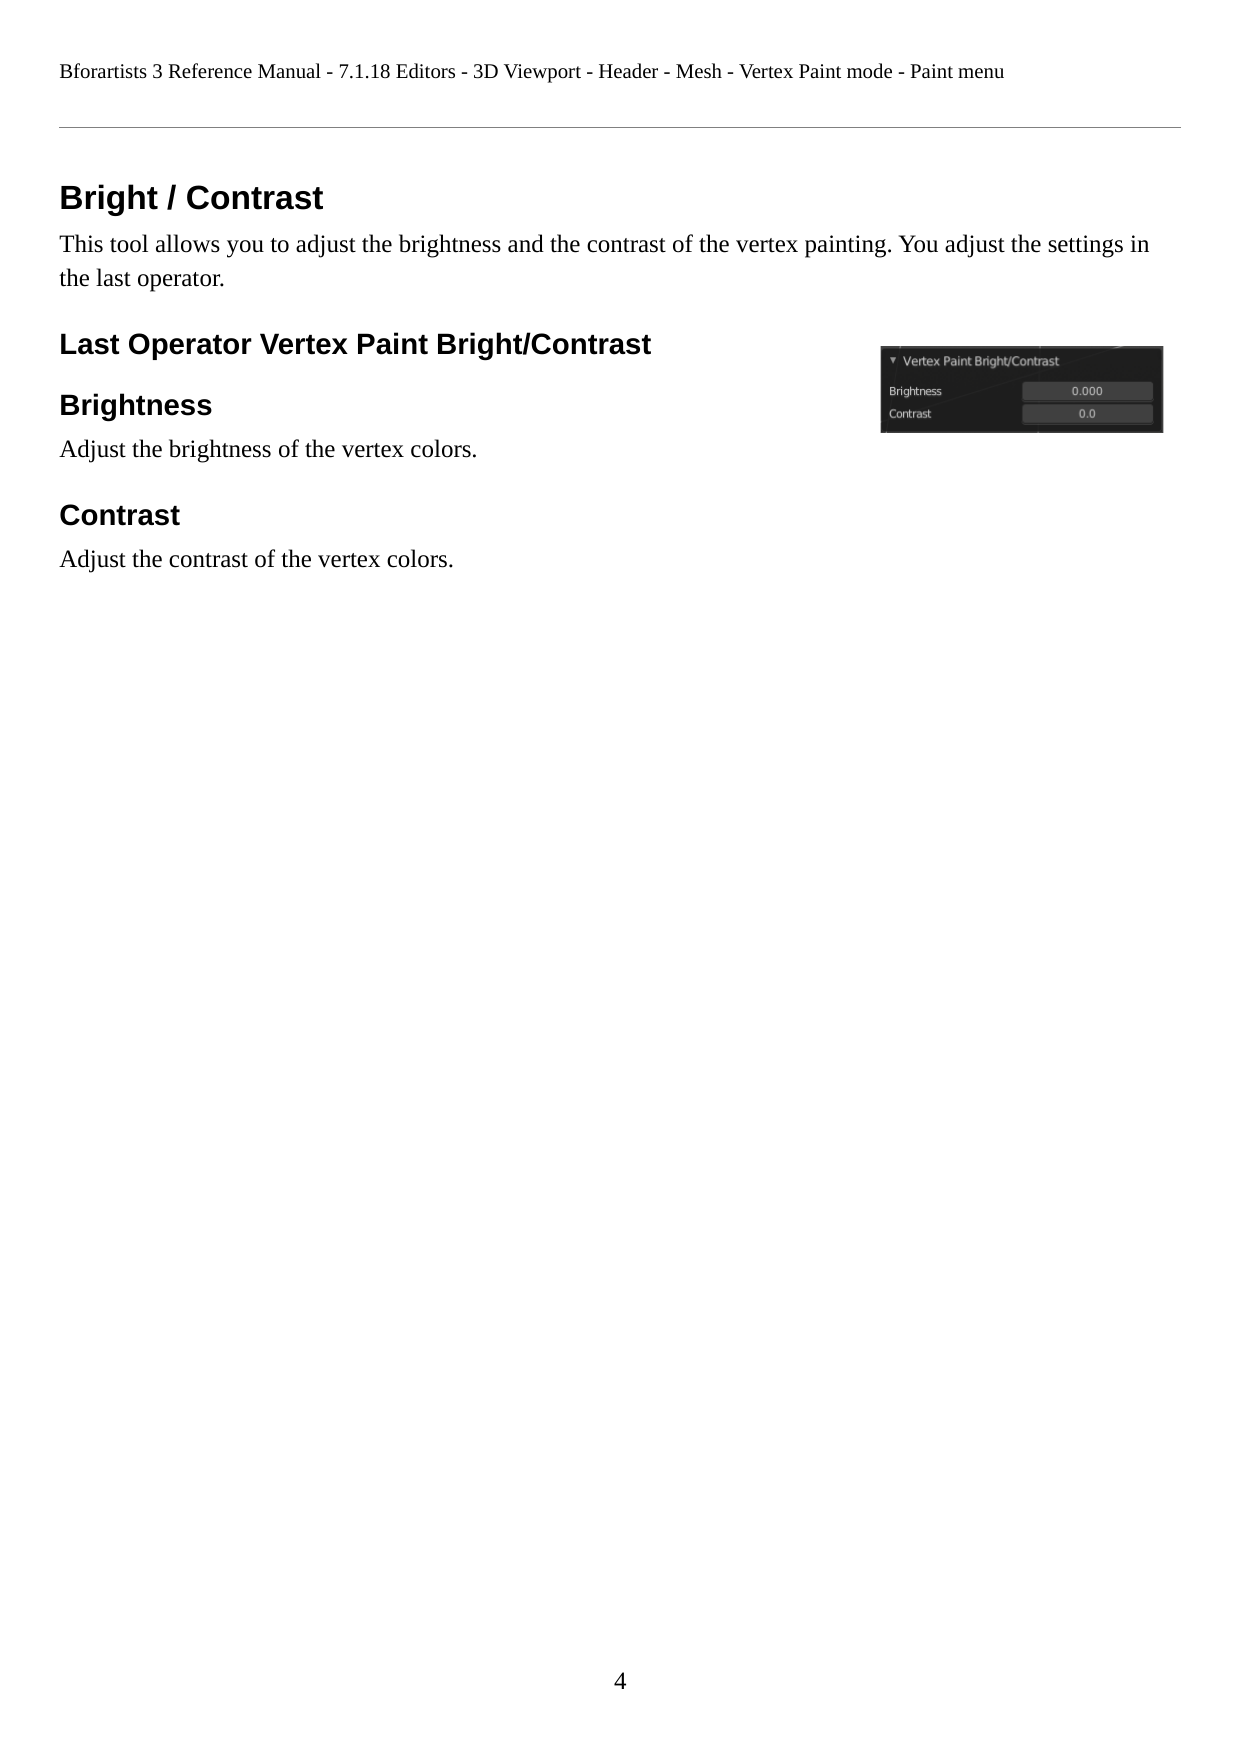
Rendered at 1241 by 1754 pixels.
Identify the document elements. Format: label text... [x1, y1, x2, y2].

subtitle Last Operator Vertex Paint Bright/Contrast [59, 327, 1181, 361]
subtitle Bright / Contrast [59, 178, 1181, 216]
text Adjust the contrast of the vertex colors. [59, 544, 1181, 573]
picture [880, 346, 1164, 433]
subtitle Contrast [59, 498, 1181, 531]
text Adjust the brightness of the vertex colors. [59, 434, 1181, 463]
subtitle [1164, 388, 1181, 421]
subtitle Brightness [59, 388, 880, 421]
text This tool allows you to adjust the brightness and the contrast of the vertex painting. You adjust the settings in the last operator. [59, 229, 1181, 292]
